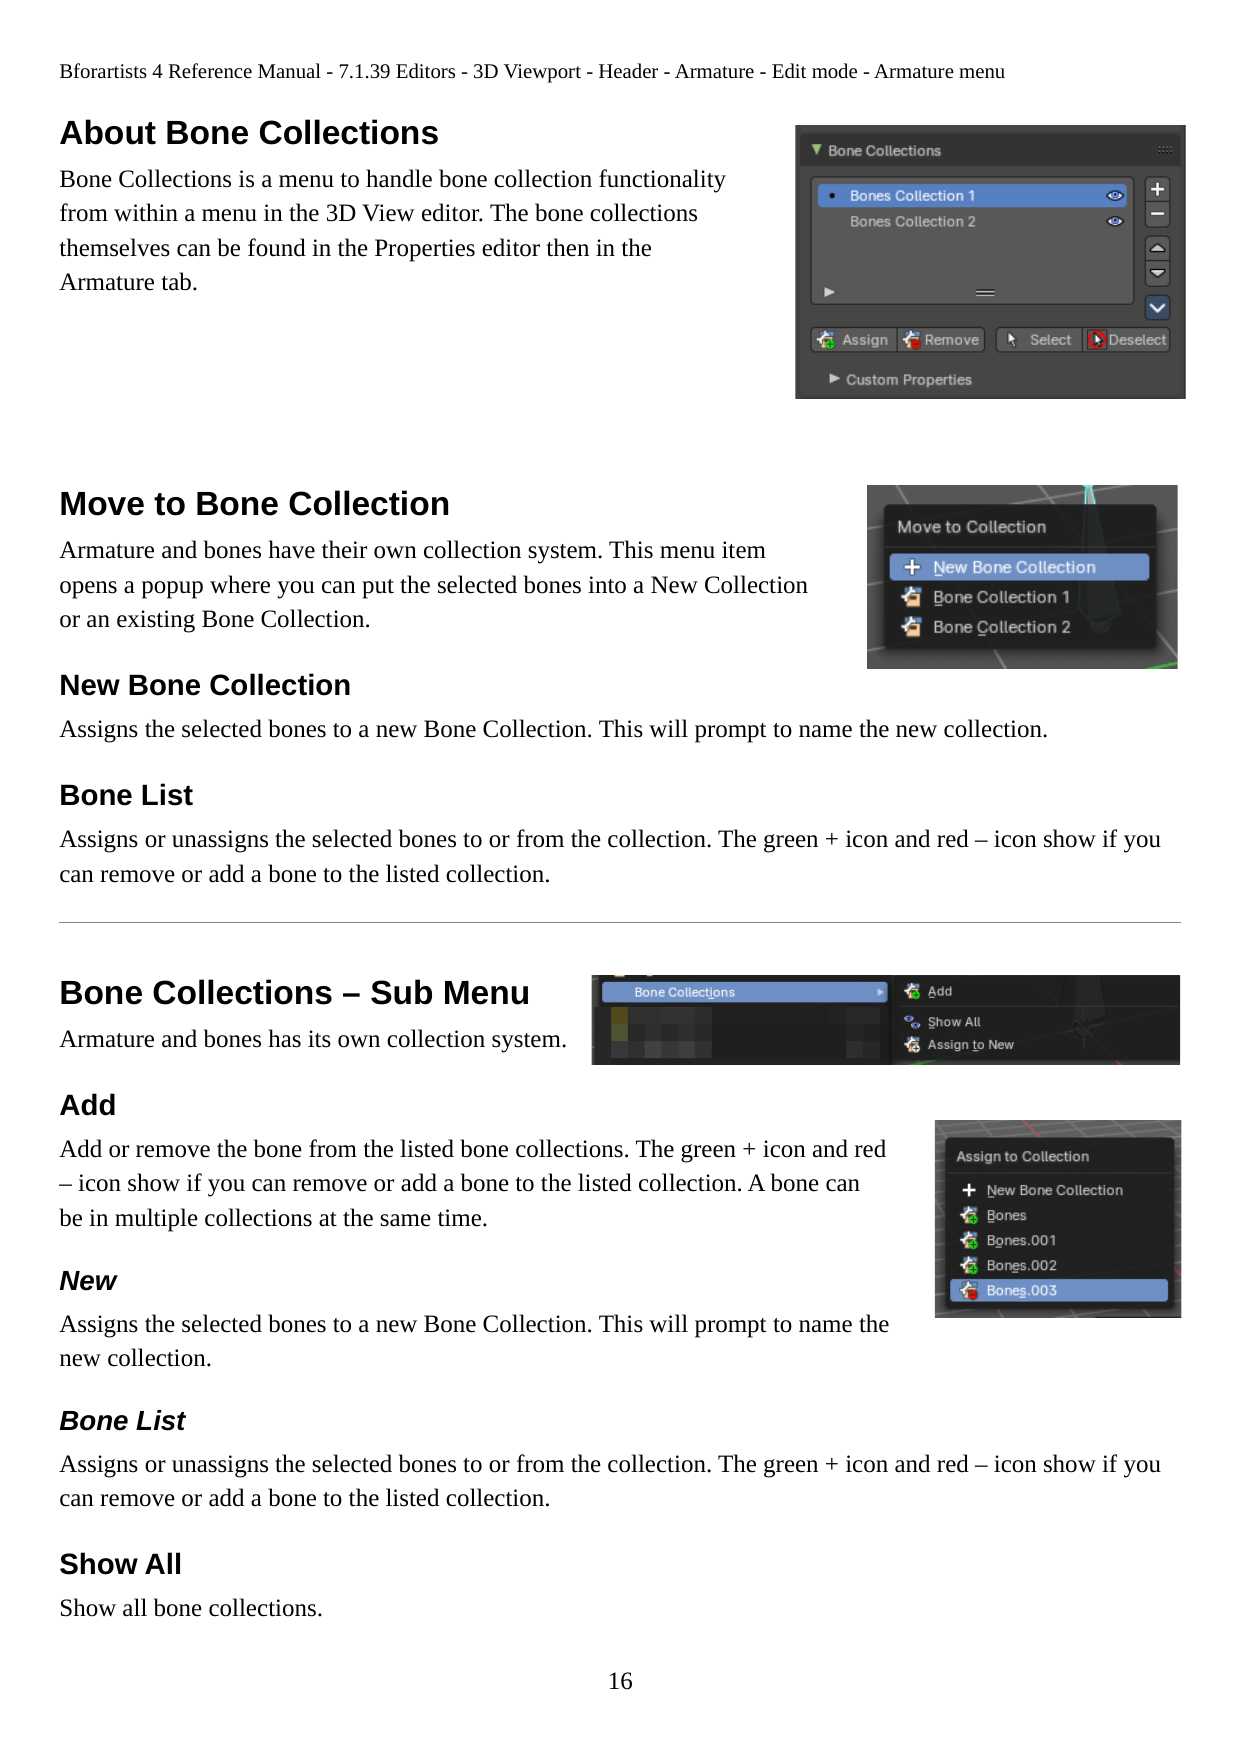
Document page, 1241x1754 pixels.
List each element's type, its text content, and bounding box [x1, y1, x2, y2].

picture [867, 485, 1178, 669]
subtitle About Bone Collections [59, 113, 1181, 151]
subtitle Bone Collections – Sub Menu [59, 973, 1181, 1011]
subtitle New Bone Collection [59, 668, 1181, 702]
text Assigns or unassigns the selected bones to or from the collection. The green + icon and red – icon show if you can remove or add a bone to the listed collection. [59, 1449, 1181, 1512]
subtitle Show All [59, 1547, 1181, 1581]
text Show all bone collections. [59, 1593, 1181, 1622]
subtitle Bone List [59, 778, 1181, 812]
subtitle Add [59, 1087, 1181, 1121]
text Add or remove the bone from the listed bone collections. The green + icon and red – icon show if you can remove or add a bone to the listed collection. A bone can be in multiple collections at the same time. [59, 1134, 934, 1231]
picture [795, 125, 1186, 399]
text Assigns the selected bones to a new Bone Collection. This will prompt to name the new collection. [59, 1309, 1181, 1372]
subtitle Move to Bone Collection [59, 484, 1181, 523]
text Armature and bones have their own collection system. This menu item opens a popup where you can put the selected bones into a New Collection or an existing Bone Collection. [59, 535, 867, 633]
text Armature and bones has its own collection system. [59, 1024, 591, 1053]
picture [934, 1120, 1182, 1318]
subtitle New [59, 1264, 934, 1296]
text Assigns or unassigns the selected bones to or from the collection. The green + icon and red – icon show if you can remove or add a bone to the listed collection. [59, 824, 1181, 887]
text Bone Collections is a menu to handle bone collection functionality from within a menu in the 3D View editor. The bone collections themselves can be found in the Properties editor then in the Armature tab. [59, 164, 795, 296]
text Assigns the selected bones to a new Bone Collection. This will prompt to name the new collection. [59, 714, 1181, 743]
subtitle Bone List [59, 1405, 1181, 1437]
picture [591, 975, 1180, 1065]
